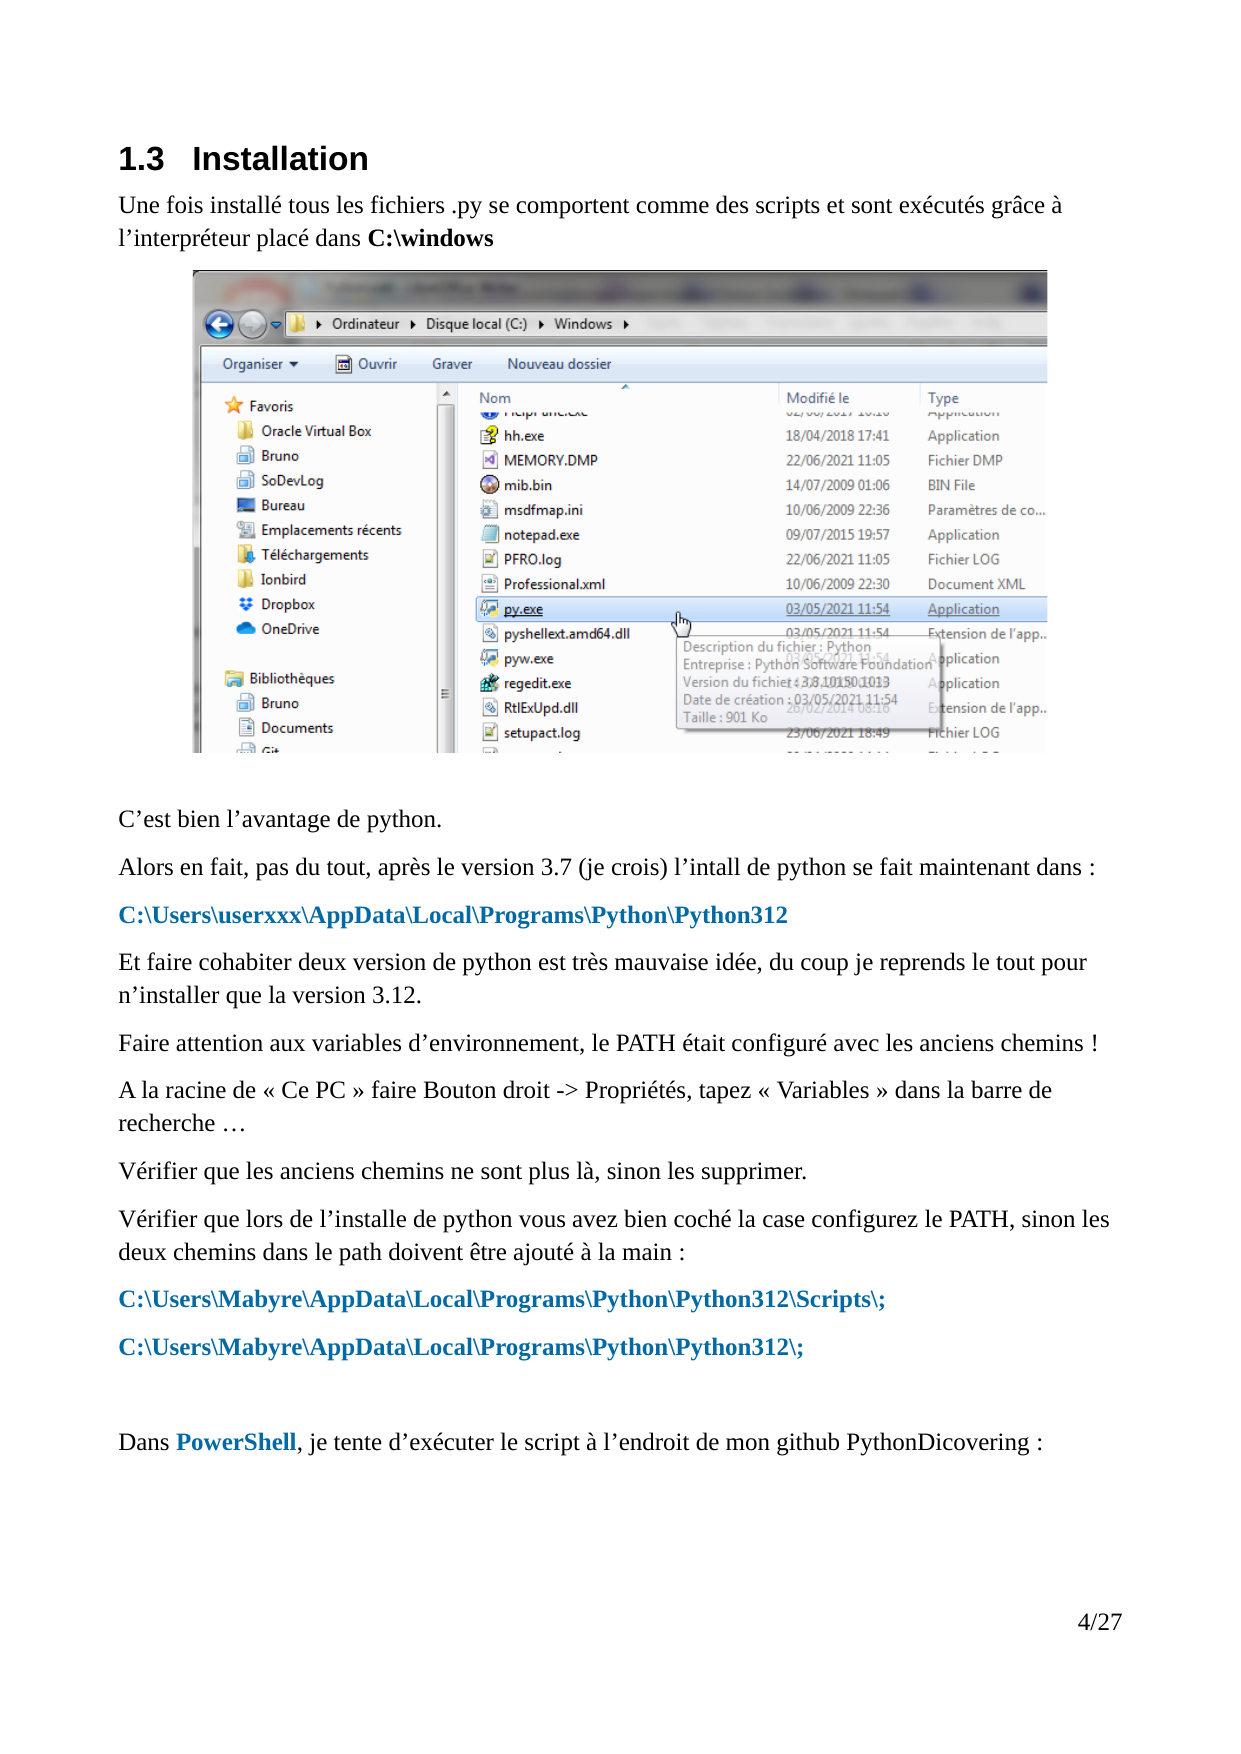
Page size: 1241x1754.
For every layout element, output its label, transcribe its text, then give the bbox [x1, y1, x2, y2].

text C:\Users\Mabyre\AppData\Local\Programs\Python\Python312\; [118, 1332, 1122, 1361]
text Dans PowerShell, je tente d’exécuter le script à l’endroit de mon github PythonDicovering : [118, 1427, 1122, 1456]
text A la racine de « Ce PC » faire Bouton droit -> Propriétés, tapez « Variables » dans la barre de recherche … [118, 1076, 1122, 1137]
text C:\Users\userxxx\AppData\Local\Programs\Python\Python312 [118, 900, 1122, 928]
text Vérifier que les anciens chemins ne sont plus là, sinon les supprimer. [118, 1156, 1122, 1185]
subtitle Installation [118, 139, 1122, 178]
text C:\Users\Mabyre\AppData\Local\Programs\Python\Python312\Scripts\; [118, 1284, 1122, 1313]
text Et faire cohabiter deux version de python est très mauvaise idée, du coup je reprends le tout pour n’installer que la version 3.12. [118, 947, 1122, 1009]
text Faire attention aux variables d’environnement, le PATH était configuré avec les anciens chemins ! [118, 1028, 1122, 1057]
picture [192, 270, 1048, 753]
text Vérifier que lors de l’installe de python vous avez bien coché la case configurez le PATH, sinon les deux chemins dans le path doivent être ajouté à la main : [118, 1204, 1122, 1266]
text Alors en fait, pas du tout, après le version 3.7 (je crois) l’intall de python se fait maintenant dans : [118, 852, 1122, 881]
text C’est bien l’avantage de python. [118, 804, 1122, 833]
text Une fois installé tous les fichiers .py se comportent comme des scripts et sont exécutés grâce à l’interpréteur placé dans C:\windows [118, 190, 1122, 252]
